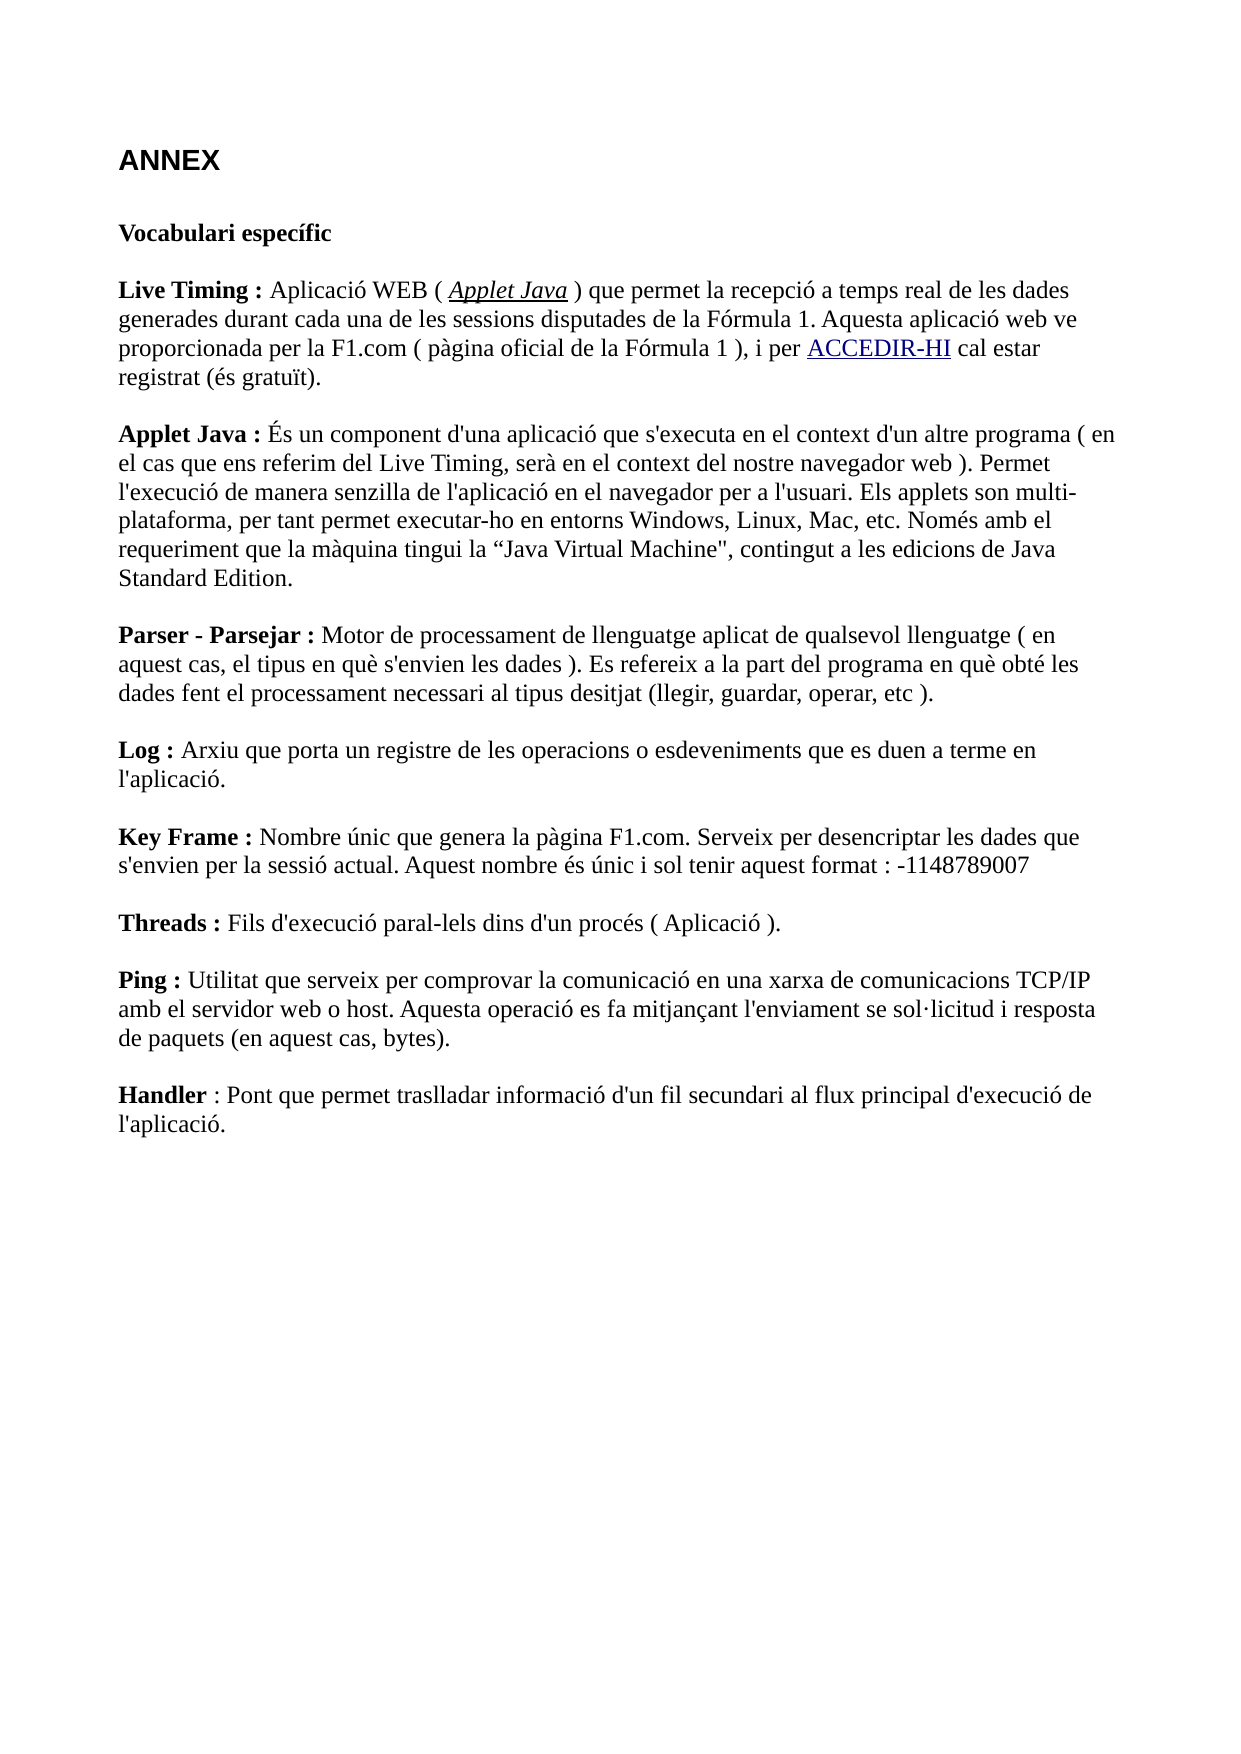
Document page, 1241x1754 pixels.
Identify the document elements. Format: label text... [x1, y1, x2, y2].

text Threads : Fils d'execució paral-lels dins d'un procés ( Aplicació ). [118, 908, 1122, 937]
text Ping : Utilitat que serveix per comprovar la comunicació en una xarxa de comunicacions TCP/IP amb el servidor web o host. Aquesta operació es fa mitjançant l'enviament se sol·licitud i resposta de paquets (en aquest cas, bytes). [118, 965, 1122, 1052]
text Live Timing : Aplicació WEB ( Applet Java ) que permet la recepció a temps real de les dades generades durant cada una de les sessions disputades de la Fórmula 1. Aquesta aplicació web ve proporcionada per la F1.com ( pàgina oficial de la Fórmula 1 ), i per ACCEDIR-HI cal estar registrat (és gratuït). [118, 275, 1122, 390]
text Vocabulari específic [118, 218, 1122, 247]
text Applet Java : És un component d'una aplicació que s'executa en el context d'un altre programa ( en el cas que ens referim del Live Timing, serà en el context del nostre navegador web ). Permet l'execució de manera senzilla de l'aplicació en el navegador per a l'usuari. Els applets son multi-plataforma, per tant permet executar-ho en entorns Windows, Linux, Mac, etc. Només amb el requeriment que la màquina tingui la “Java Virtual Machine", contingut a les edicions de Java Standard Edition. [118, 419, 1122, 592]
text Handler : Pont que permet traslladar informació d'un fil secundari al flux principal d'execució de l'aplicació. [118, 1080, 1122, 1138]
text Log : Arxiu que porta un registre de les operacions o esdeveniments que es duen a terme en l'aplicació. [118, 735, 1122, 793]
text Key Frame : Nombre únic que genera la pàgina F1.com. Serveix per desencriptar les dades que s'envien per la sessió actual. Aquest nombre és únic i sol tenir aquest format : -1148789007 [118, 822, 1122, 879]
subtitle ANNEX [118, 143, 1122, 177]
text Parser - Parsejar : Motor de processament de llenguatge aplicat de qualsevol llenguatge ( en aquest cas, el tipus en què s'envien les dades ). Es refereix a la part del programa en què obté les dades fent el processament necessari al tipus desitjat (llegir, guardar, operar, etc ). [118, 620, 1122, 707]
